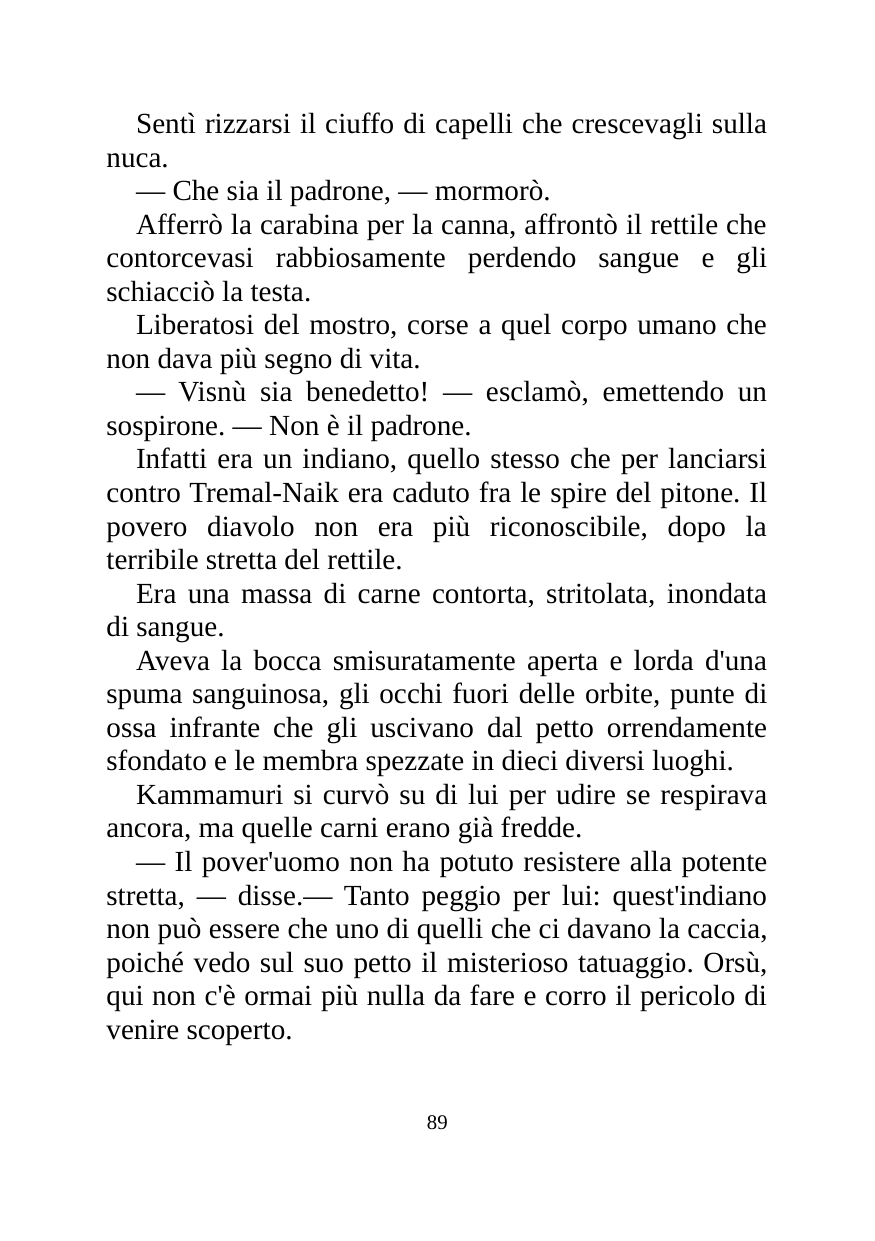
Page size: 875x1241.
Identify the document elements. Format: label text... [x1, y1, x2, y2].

text Era una massa di carne contorta, stritolata, inondata di sangue. [106, 576, 768, 643]
text — Visnù sia benedetto! — esclamò, emettendo un sospirone. — Non è il padrone. [106, 374, 768, 442]
text Sentì rizzarsi il ciuffo di capelli che crescevagli sulla nuca. [106, 106, 768, 173]
text — Il pover'uomo non ha potuto resistere alla potente stretta, — disse.— Tanto peggio per lui: quest'indiano non può essere che uno di quelli che ci davano la caccia, poiché vedo sul suo petto il misterioso tatuaggio. Orsù, qui non c'è ormai più nulla da fare e corro il pericolo di venire scoperto. [106, 844, 768, 1045]
text Infatti era un indiano, quello stesso che per lanciarsi contro Tremal-Naik era caduto fra le spire del pitone. Il povero diavolo non era più riconoscibile, dopo la terribile stretta del rettile. [106, 442, 768, 576]
text Liberatosi del mostro, corse a quel corpo umano che non dava più segno di vita. [106, 307, 768, 374]
text Aveva la bocca smisuratamente aperta e lorda d'una spuma sanguinosa, gli occhi fuori delle orbite, punte di ossa infrante che gli uscivano dal petto orrendamente sfondato e le membra spezzate in dieci diversi luoghi. [106, 643, 768, 777]
text Kammamuri si curvò su di lui per udire se respirava ancora, ma quelle carni erano già fredde. [106, 777, 768, 844]
text — Che sia il padrone, — mormorò. [106, 173, 768, 207]
text Afferrò la carabina per la canna, affrontò il rettile che contorcevasi rabbiosamente perdendo sangue e gli schiacciò la testa. [106, 207, 768, 307]
